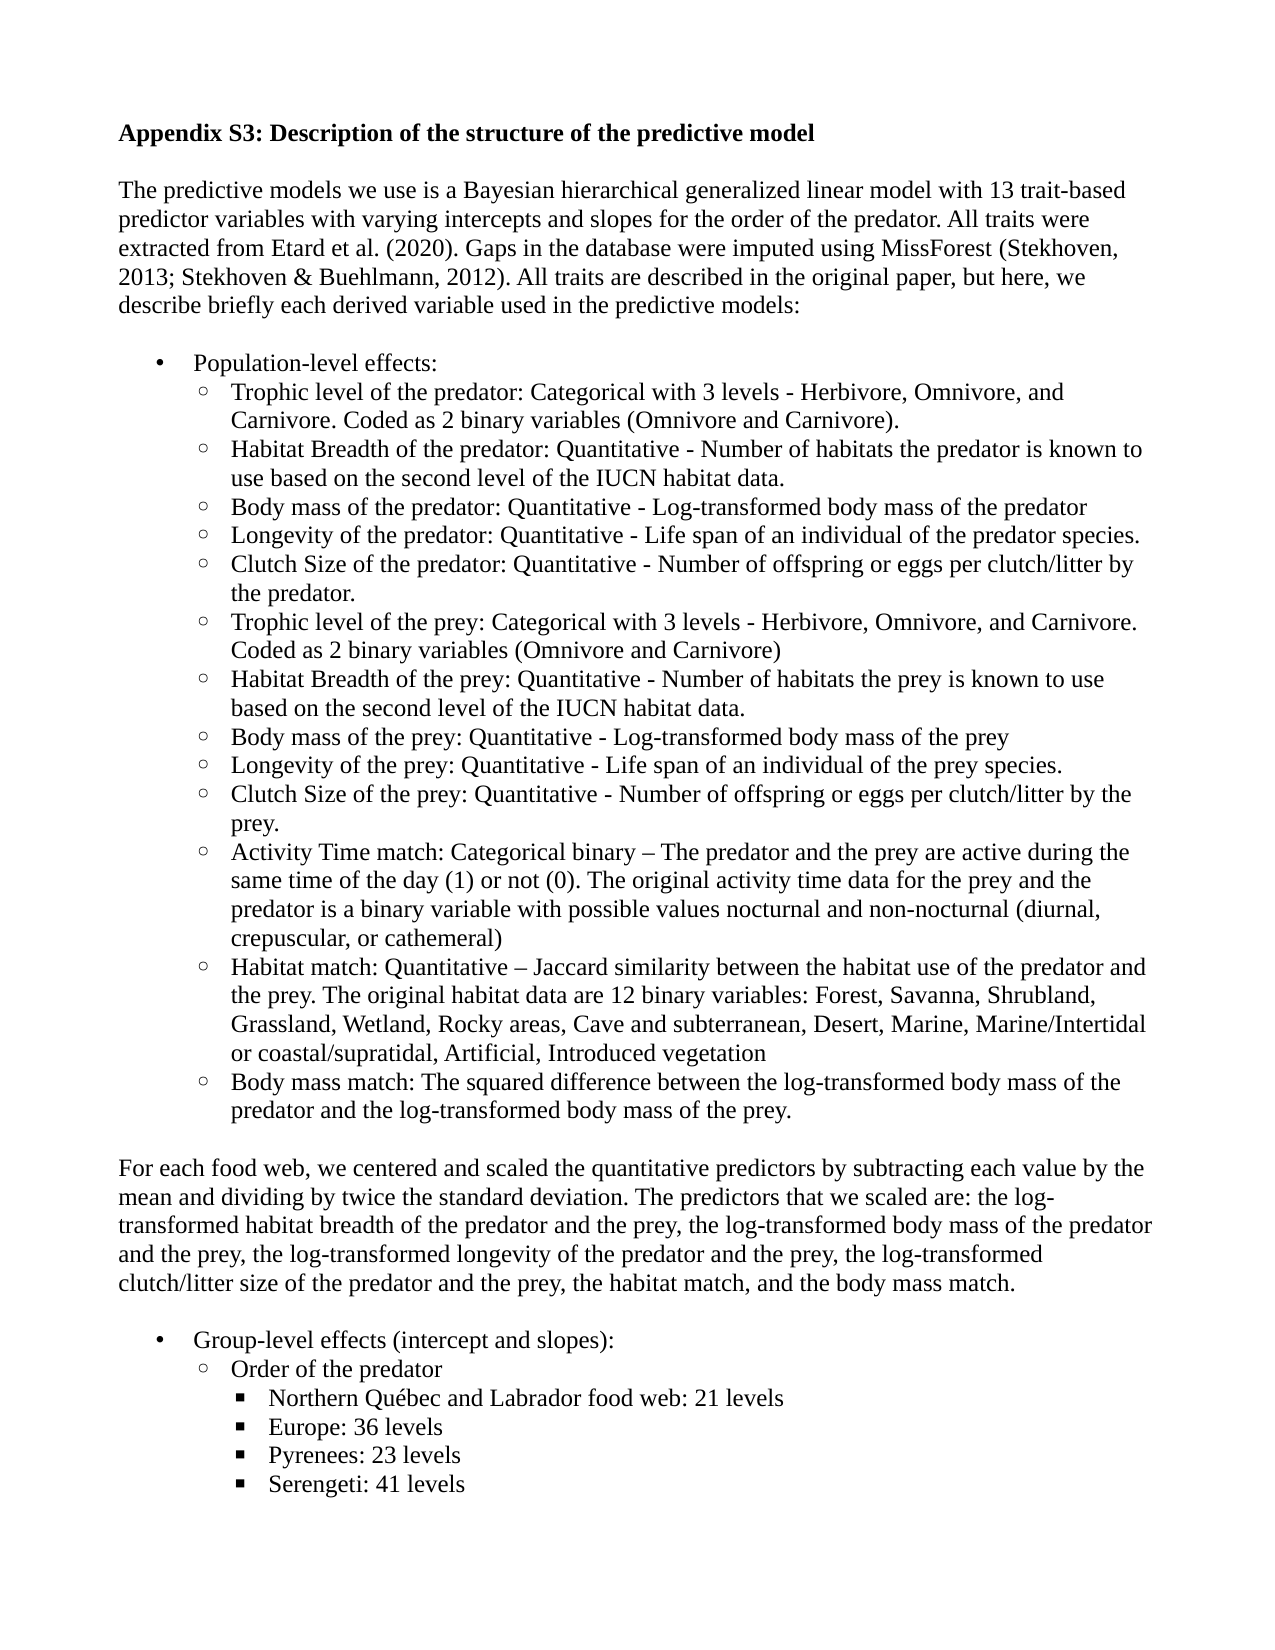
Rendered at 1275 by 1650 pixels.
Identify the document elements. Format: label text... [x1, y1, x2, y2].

list Habitat match: Quantitative – Jaccard similarity between the habitat use of the predator and the prey. The original habitat data are 12 binary variables: Forest, Savanna, Shrubland, Grassland, Wetland, Rocky areas, Cave and subterranean, Desert, Marine, Marine/Intertidal or coastal/supratidal, Artificial, Introduced vegetation [193, 952, 1157, 1067]
list Clutch Size of the prey: Quantitative - Number of offspring or eggs per clutch/litter by the prey. [193, 779, 1157, 837]
list Longevity of the predator: Quantitative - Life span of an individual of the predator species. [193, 521, 1157, 549]
list Body mass of the predator: Quantitative - Log-transformed body mass of the predator [193, 492, 1157, 521]
list Habitat Breadth of the predator: Quantitative - Number of habitats the predator is known to use based on the second level of the IUCN habitat data. [193, 434, 1157, 492]
text Appendix S3: Description of the structure of the predictive model [118, 118, 1157, 147]
list Activity Time match: Categorical binary – The predator and the prey are active during the same time of the day (1) or not (0). The original activity time data for the prey and the predator is a binary variable with possible values nocturnal and non-nocturnal (diurnal, crepuscular, or cathemeral) [193, 837, 1157, 952]
list Clutch Size of the predator: Quantitative - Number of offspring or eggs per clutch/litter by the predator. [193, 549, 1157, 607]
list Serengeti: 41 levels [231, 1469, 1157, 1498]
list Europe: 36 levels [231, 1412, 1157, 1441]
text For each food web, we centered and scaled the quantitative predictors by subtracting each value by the mean and dividing by twice the standard deviation. The predictors that we scaled are: the log-transformed habitat breadth of the predator and the prey, the log-transformed body mass of the predator and the prey, the log-transformed longevity of the predator and the prey, the log-transformed clutch/litter size of the predator and the prey, the habitat match, and the body mass match. [118, 1153, 1157, 1297]
list Northern Québec and Labrador food web: 21 levels [231, 1383, 1157, 1412]
list Body mass match: The squared difference between the log-transformed body mass of the predator and the log-transformed body mass of the prey. [193, 1067, 1157, 1124]
list Order of the predator [193, 1354, 1157, 1383]
list Body mass of the prey: Quantitative - Log-transformed body mass of the prey [193, 722, 1157, 751]
list Trophic level of the predator: Categorical with 3 levels - Herbivore, Omnivore, and Carnivore. Coded as 2 binary variables (Omnivore and Carnivore). [193, 377, 1157, 434]
list Trophic level of the prey: Categorical with 3 levels - Herbivore, Omnivore, and Carnivore. Coded as 2 binary variables (Omnivore and Carnivore) [193, 607, 1157, 664]
list Group-level effects (intercept and slopes): [156, 1326, 1157, 1354]
list Habitat Breadth of the prey: Quantitative - Number of habitats the prey is known to use based on the second level of the IUCN habitat data. [193, 664, 1157, 722]
text The predictive models we use is a Bayesian hierarchical generalized linear model with 13 trait-based predictor variables with varying intercepts and slopes for the order of the predator. All traits were extracted from Etard et al. (2020). Gaps in the database were imputed using MissForest (Stekhoven, 2013; Stekhoven & Buehlmann, 2012). All traits are described in the original paper, but here, we describe briefly each derived variable used in the predictive models: [118, 176, 1157, 319]
list Longevity of the prey: Quantitative - Life span of an individual of the prey species. [193, 751, 1157, 779]
list Population-level effects: [156, 348, 1157, 377]
list Pyrenees: 23 levels [231, 1441, 1157, 1469]
